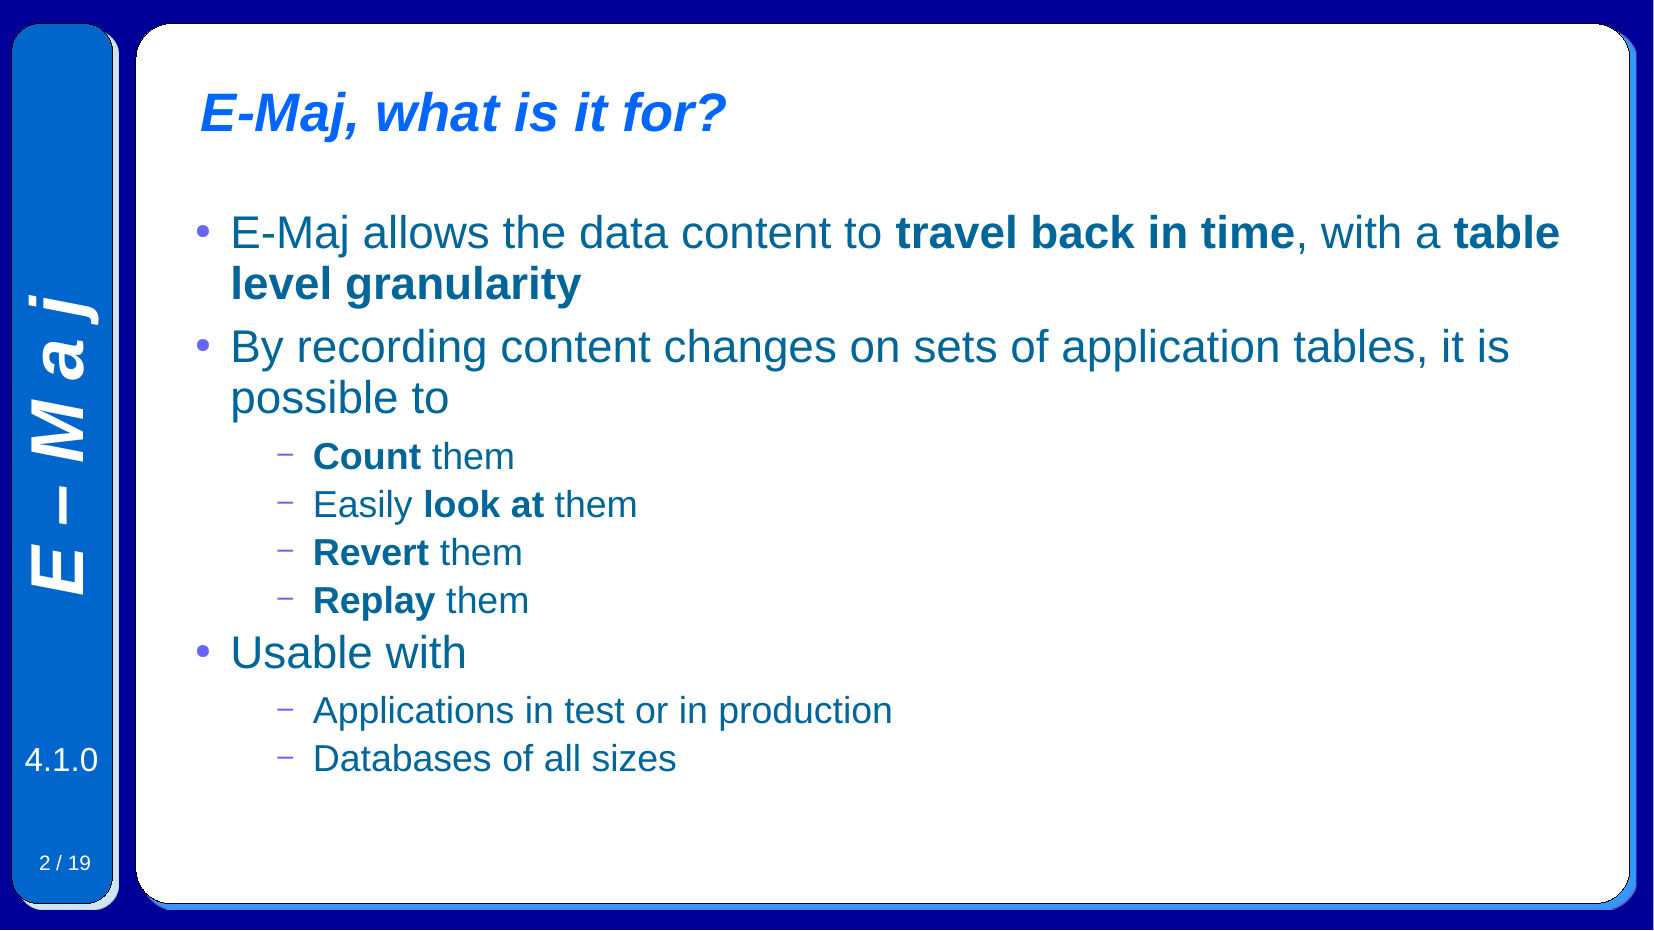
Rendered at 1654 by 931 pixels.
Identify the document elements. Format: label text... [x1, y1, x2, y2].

title E-Maj, what is it for? [200, 34, 1575, 191]
list E-Maj allows the data content to travel back in time, with a table level granularity By recording content changes on sets of application tables, it is possible to Count them Easily look at them Revert them Replay them Usable with Applications in test or in production Databases of all sizes [177, 206, 1587, 886]
